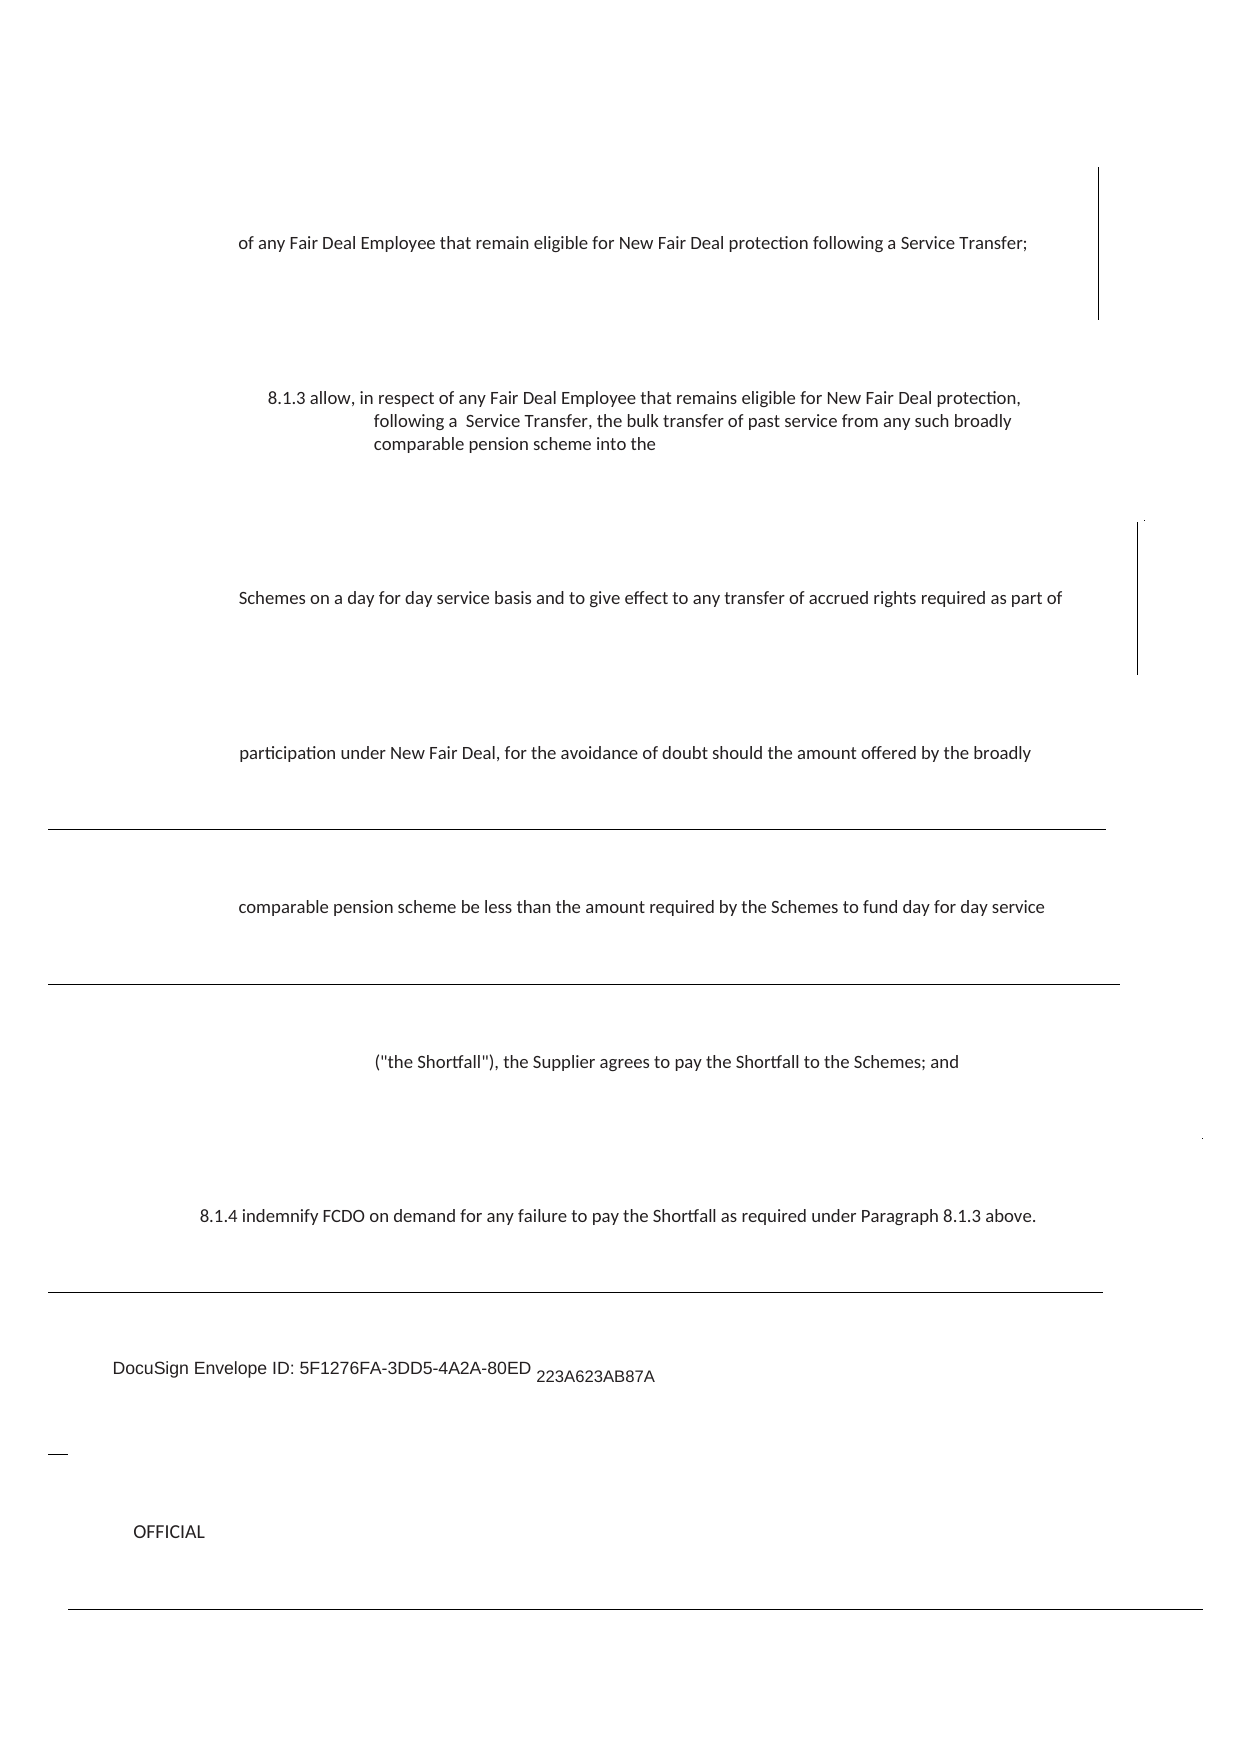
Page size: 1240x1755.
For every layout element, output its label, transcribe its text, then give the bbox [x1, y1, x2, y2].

text OFFICIAL [69, 1455, 1202, 1608]
text 8.1.3 allow, in respect of any Fair Deal Employee that remains eligible for New Fair Deal protection, following a Service Transfer, the bulk transfer of past service from any such broadly comparable pension scheme into the [204, 322, 1144, 520]
text ("the Shortfall"), the Supplier agrees to pay the Shortfall to the Schemes; and [310, 986, 1202, 1138]
text participation under New Fair Deal, for the avoidance of doubt should the amount offered by the broadly [49, 677, 1105, 828]
text Schemes on a day for day service basis and to give effect to any transfer of accrued rights required as part of [49, 523, 1136, 674]
text DocuSign Envelope ID: 5F1276FA-3DD5-4A2A-80ED 223A623AB87A [49, 1294, 1202, 1453]
text 8.1.4 indemnify FCDO on demand for any failure to pay the Shortfall as required under Paragraph 8.1.3 above. [49, 1140, 1102, 1291]
text of any Fair Deal Employee that remain eligible for New Fair Deal protection following a Service Transfer; [49, 168, 1097, 319]
text comparable pension scheme be less than the amount required by the Schemes to fund day for day service [49, 832, 1119, 983]
